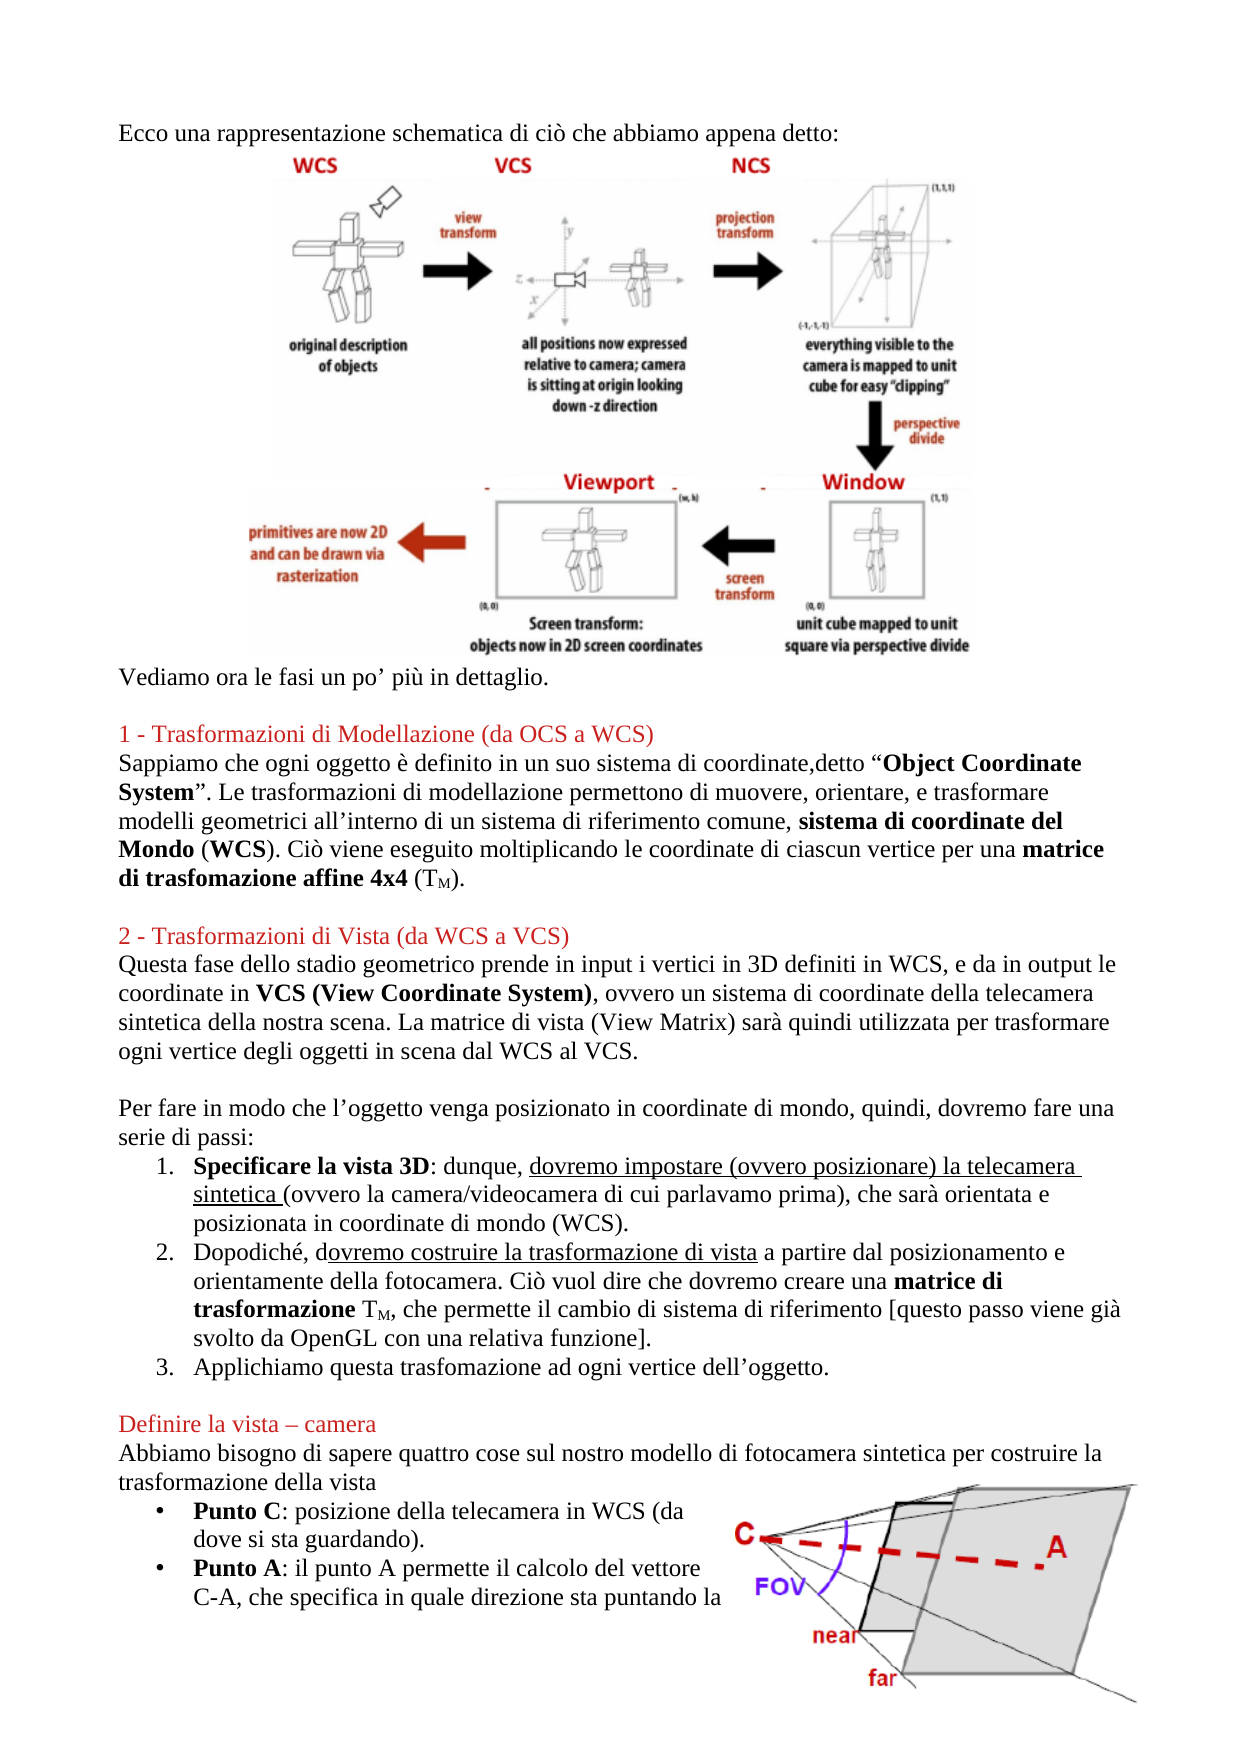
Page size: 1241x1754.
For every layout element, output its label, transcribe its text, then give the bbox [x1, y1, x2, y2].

list Punto C: posizione della telecamera in WCS (da dove si sta guardando). [156, 1496, 735, 1553]
text Questa fase dello stadio geometrico prende in input i vertici in 3D definiti in WCS, e da in output le coordinate in VCS (View Coordinate System), ovvero un sistema di coordinate della telecamera sintetica della nostra scena. La matrice di vista (View Matrix) sarà quindi utilizzata per trasformare ogni vertice degli oggetti in scena dal WCS al VCS. [118, 949, 1122, 1064]
picture [248, 153, 970, 662]
list C-A, che specifica in quale direzione sta puntando la [156, 1582, 735, 1611]
list Applichiamo questa trasfomazione ad ogni vertice dell’oggetto. [156, 1352, 1122, 1381]
list Dopodiché, dovremo costruire la trasformazione di vista a partire dal posizionamento e orientamente della fotocamera. Ciò vuol dire che dovremo creare una matrice di trasformazione TM, che permette il cambio di sistema di riferimento [questo passo viene già svolto da OpenGL con una relativa funzione]. [156, 1237, 1122, 1352]
text 1 - Trasformazioni di Modellazione (da OCS a WCS) [118, 719, 1122, 748]
text Per fare in modo che l’oggetto venga posizionato in coordinate di mondo, quindi, dovremo fare una serie di passi: [118, 1093, 1122, 1151]
text Definire la vista – camera [118, 1409, 1122, 1438]
list Specificare la vista 3D: dunque, dovremo impostare (ovvero posizionare) la telecamera sintetica (ovvero la camera/videocamera di cui parlavamo prima), che sarà orientata e posizionata in coordinate di mondo (WCS). [156, 1151, 1122, 1237]
text Abbiamo bisogno di sapere quattro cose sul nostro modello di fotocamera sintetica per costruire la trasformazione della vista [118, 1438, 1122, 1496]
text Vediamo ora le fasi un po’ più in dettaglio. [118, 662, 1122, 691]
text Sappiamo che ogni oggetto è definito in un suo sistema di coordinate,detto “Object Coordinate System”. Le trasformazioni di modellazione permettono di muovere, orientare, e trasformare modelli geometrici all’interno di un sistema di riferimento comune, sistema di coordinate del Mondo (WCS). Ciò viene eseguito moltiplicando le coordinate di ciascun vertice per una matrice di trasfomazione affine 4x4 (TM). [118, 748, 1122, 892]
picture [735, 1482, 1141, 1711]
list Punto A: il punto A permette il calcolo del vettore [156, 1553, 735, 1582]
text 2 - Trasformazioni di Vista (da WCS a VCS) [118, 921, 1122, 949]
text Ecco una rappresentazione schematica di ciò che abbiamo appena detto: [118, 118, 1122, 147]
